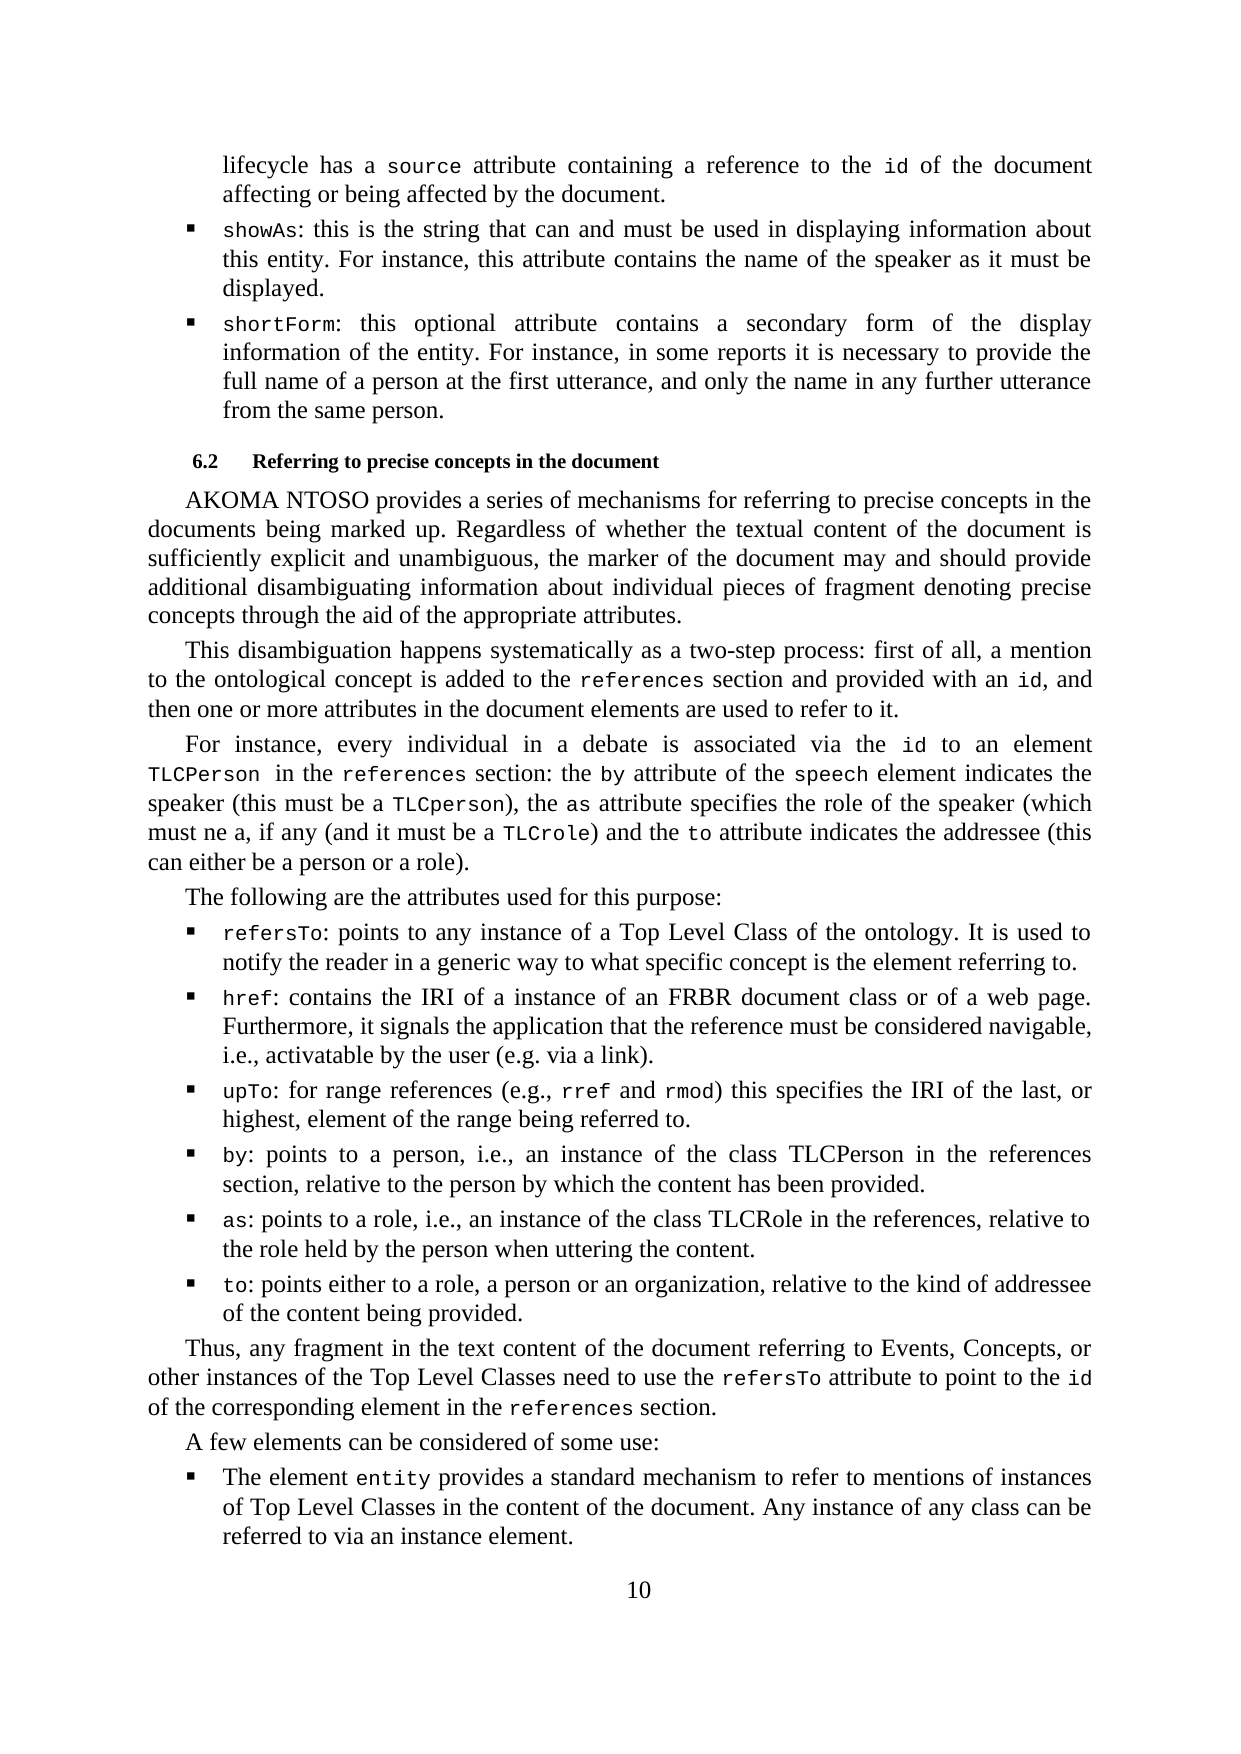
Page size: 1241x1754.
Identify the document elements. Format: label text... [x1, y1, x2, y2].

list The element entity provides a standard mechanism to refer to mentions of instances of Top Level Classes in the content of the document. Any instance of any class can be referred to via an instance element. [185, 1462, 1092, 1549]
text AKOMA NTOSO provides a series of mechanisms for referring to precise concepts in the documents being marked up. Regardless of whether the textual content of the document is sufficiently explicit and unambiguous, the marker of the document may and should provide additional disambiguating information about individual pieces of fragment denoting precise concepts through the aid of the appropriate attributes. [148, 485, 1092, 629]
text For instance, every individual in a debate is associated via the id to an element TLCPerson in the references section: the by attribute of the speech element indicates the speaker (this must be a TLCperson), the as attribute specifies the role of the speaker (which must ne a, if any (and it must be a TLCrole) and the to attribute indicates the addressee (this can either be a person or a role). [148, 729, 1092, 876]
list href: contains the IRI of a instance of an FRBR document class or of a web page. Furthermore, it signals the application that the reference must be considered navigable, i.e., activatable by the user (e.g. via a link). [185, 982, 1092, 1069]
text A few elements can be considered of some use: [148, 1427, 1092, 1456]
text This disambiguation happens systematically as a two-step process: first of all, a mention to the ontological concept is added to the references section and provided with an id, and then one or more attributes in the document elements are used to refer to it. [148, 635, 1092, 722]
text Thus, any fragment in the text content of the document referring to Events, Concepts, or other instances of the Top Level Classes need to use the refersTo attribute to point to the id of the corresponding element in the references section. [148, 1333, 1092, 1421]
list shortForm: this optional attribute contains a secondary form of the display information of the entity. For instance, in some reports it is necessary to provide the full name of a person at the first utterance, and only the name in any further utterance from the same person. [185, 308, 1092, 424]
list as: points to a role, i.e., an instance of the class TLCRole in the references, relative to the role held by the person when uttering the content. [185, 1204, 1092, 1262]
subtitle Referring to precise concepts in the document [192, 449, 1092, 473]
list refersTo: points to any instance of a Top Level Class of the ontology. It is used to notify the reader in a generic way to what specific concept is the element referring to. [185, 917, 1092, 975]
text The following are the attributes used for this purpose: [148, 882, 1092, 911]
list lifecycle has a source attribute containing a reference to the id of the document affecting or being affected by the document. [185, 150, 1092, 208]
list upTo: for range references (e.g., rref and rmod) this specifies the IRI of the last, or highest, element of the range being referred to. [185, 1075, 1092, 1133]
list to: points either to a role, a person or an organization, relative to the kind of addressee of the content being provided. [185, 1269, 1092, 1327]
list showAs: this is the string that can and must be used in displaying information about this entity. For instance, this attribute contains the name of the speaker as it must be displayed. [185, 214, 1092, 302]
list by: points to a person, i.e., an instance of the class TLCPerson in the references section, relative to the person by which the content has been provided. [185, 1139, 1092, 1198]
